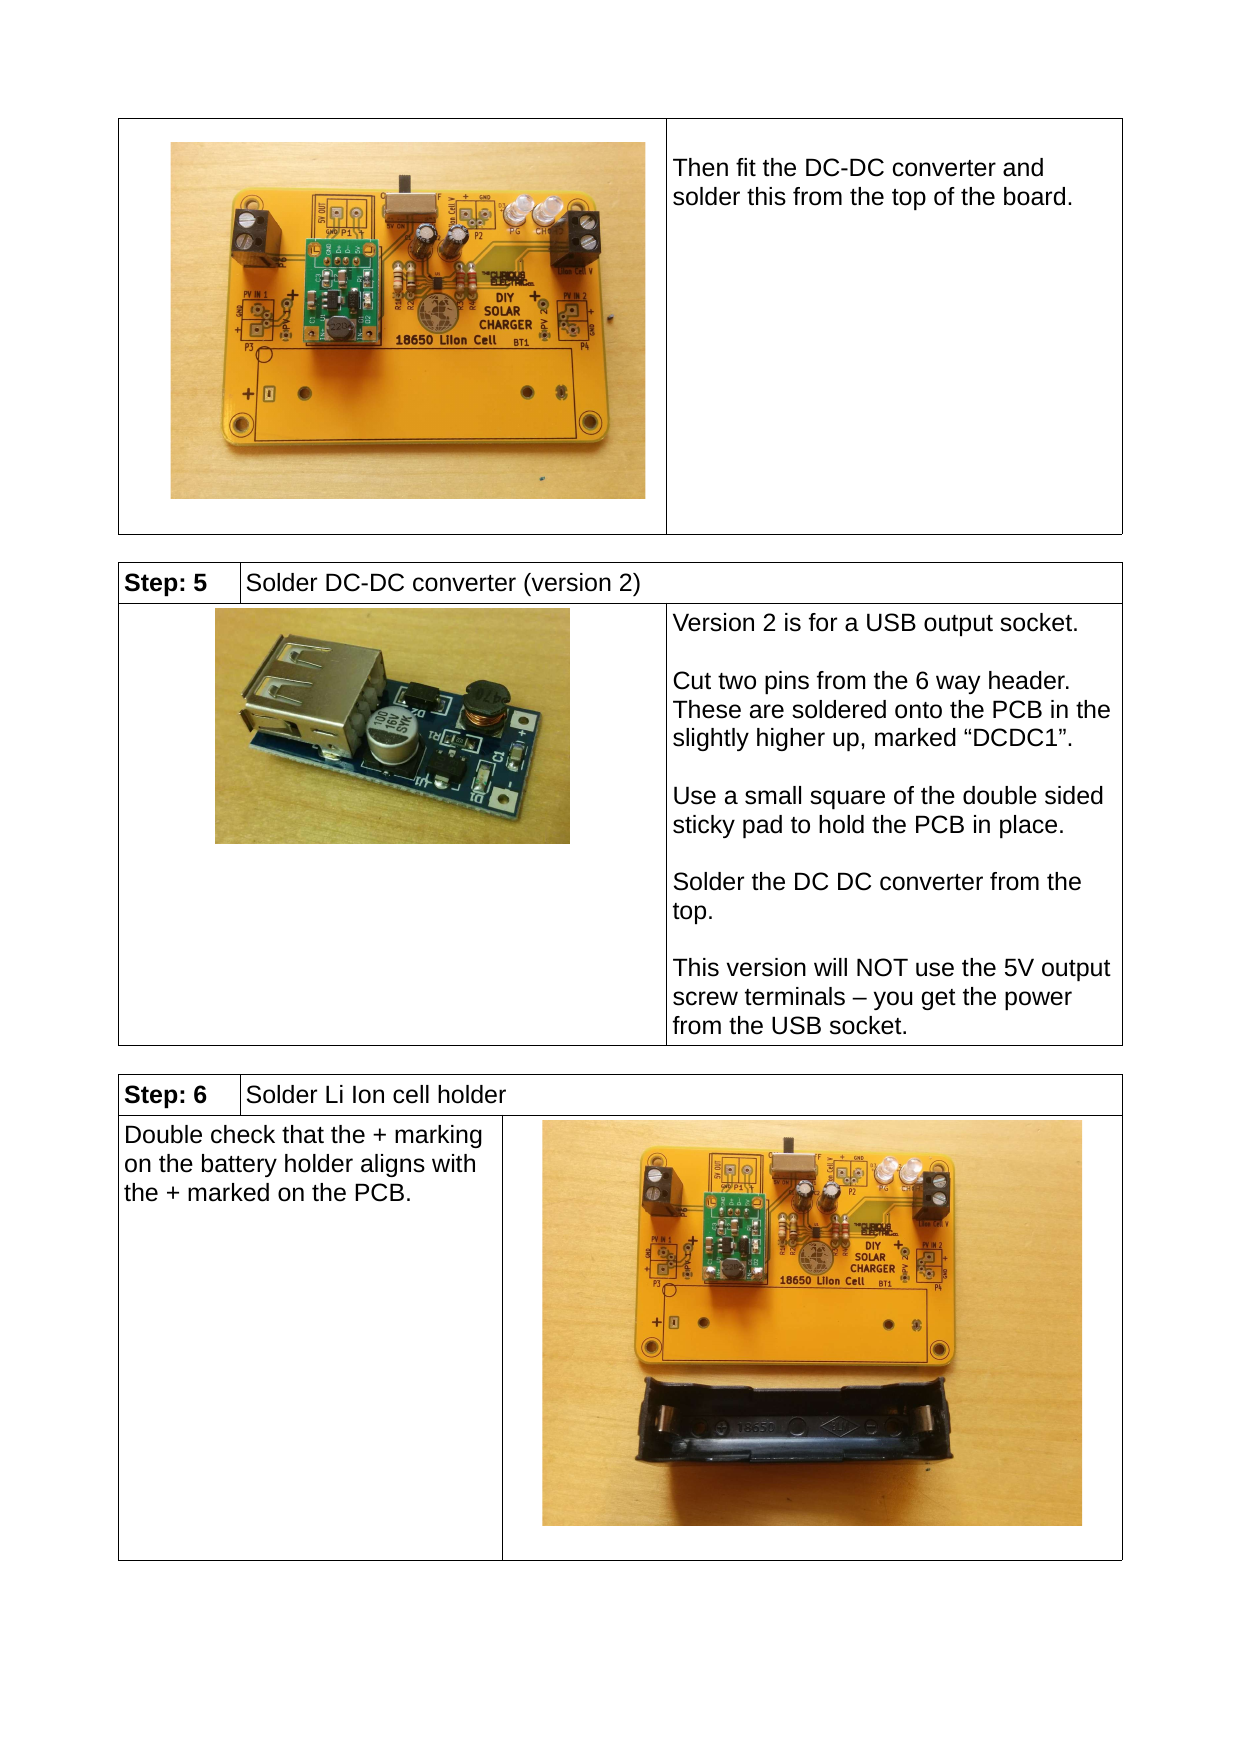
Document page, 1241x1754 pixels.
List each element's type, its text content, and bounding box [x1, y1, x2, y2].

table_cell Double check that the + marking on the battery holder aligns with the + marked on the PCB. [119, 1116, 502, 1560]
table_cell [119, 604, 666, 608]
table_header Solder Li Ion cell holder [241, 1075, 1122, 1114]
table_cell Then fit the DC-DC converter and solder this from the top of the board. [667, 119, 1122, 533]
table_header Solder DC-DC converter (version 2) [241, 563, 1122, 603]
picture [215, 608, 570, 844]
table_cell [503, 1116, 1122, 1560]
table_cell [119, 119, 666, 533]
picture [542, 1120, 1083, 1526]
table_header Step: 6 [119, 1075, 240, 1114]
table_header Step: 5 [119, 563, 240, 603]
picture [170, 142, 646, 499]
table_cell [119, 609, 666, 1045]
table_cell Version 2 is for a USB output socket. Cut two pins from the 6 way header. These are soldered onto the PCB in the slightly higher up, marked “DCDC1”. Use a small square of the double sided sticky pad to hold the PCB in place. Solder the DC DC converter from the top. This version will NOT use the 5V output screw terminals – you get the power from the USB socket. [667, 604, 1122, 1045]
